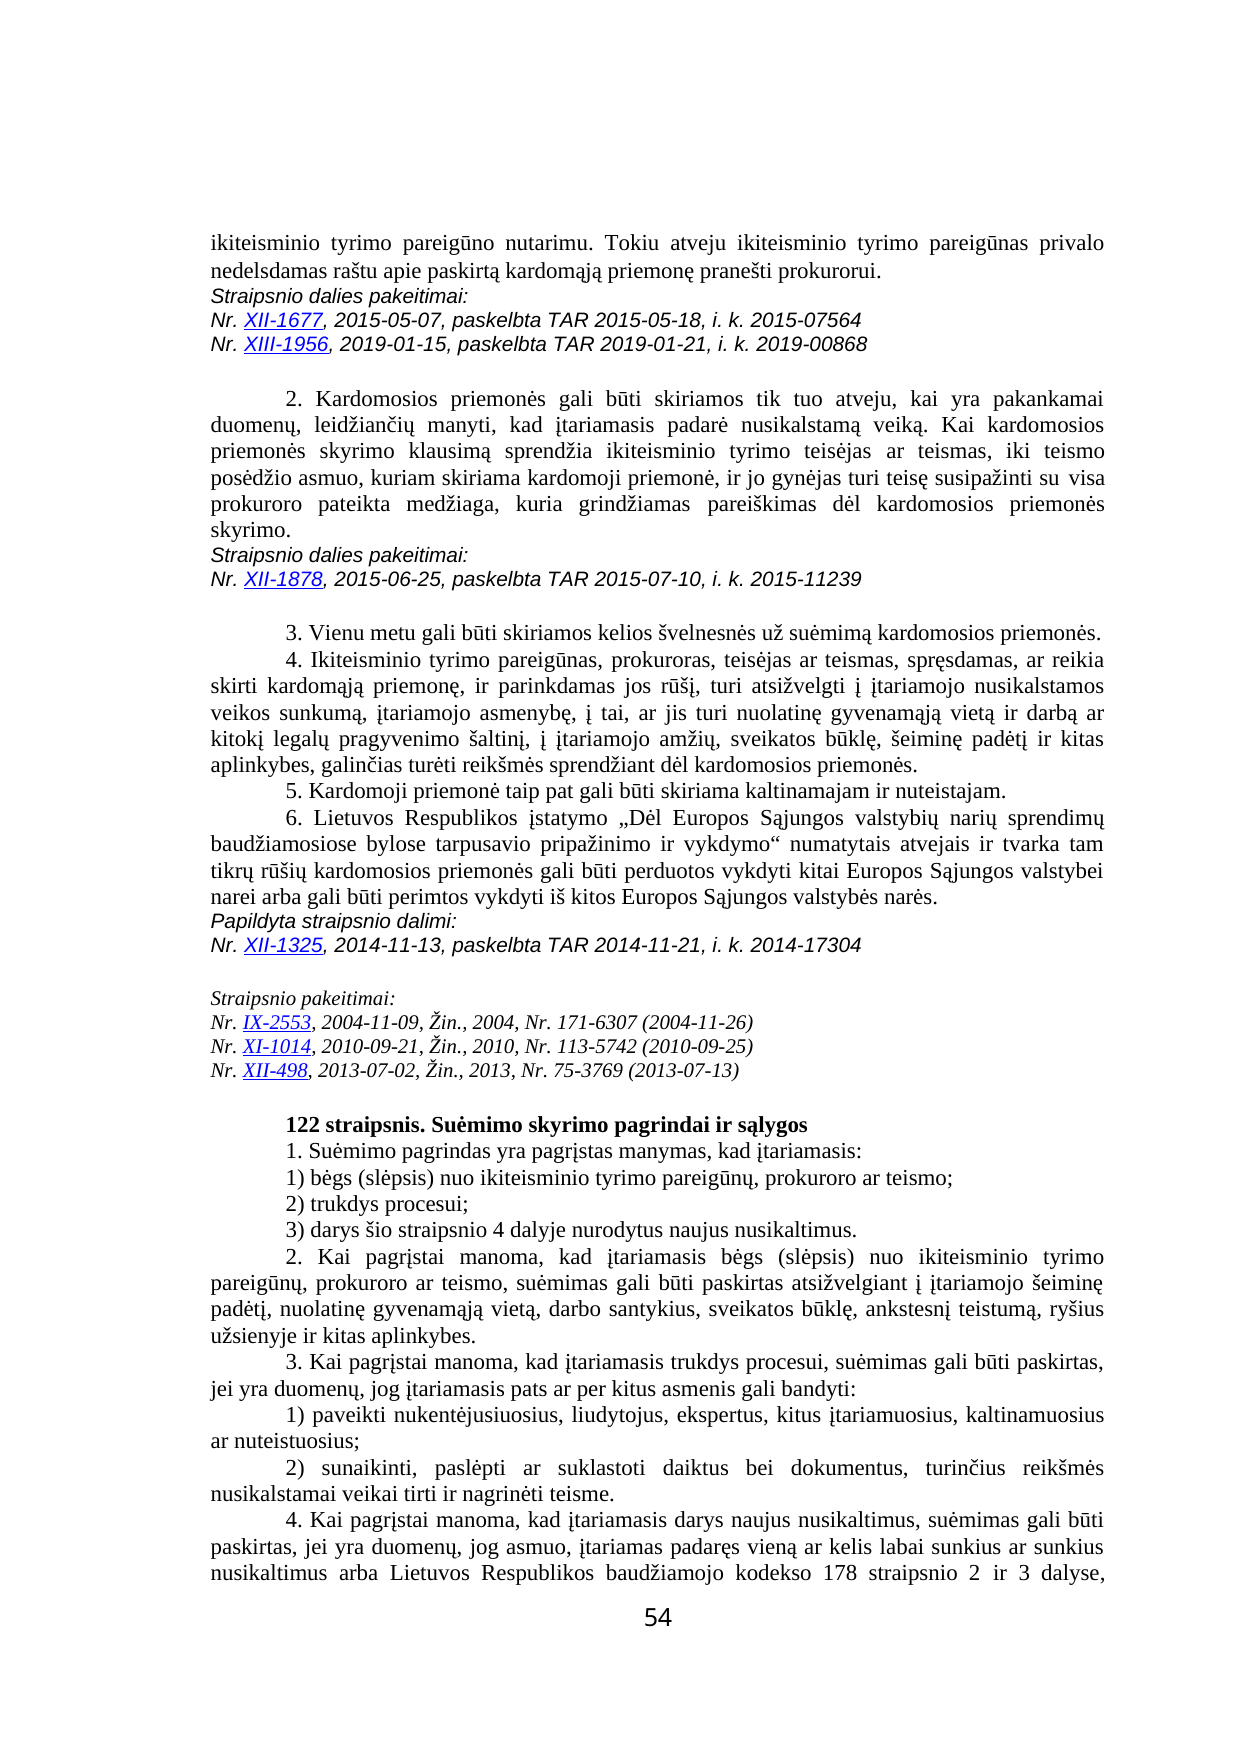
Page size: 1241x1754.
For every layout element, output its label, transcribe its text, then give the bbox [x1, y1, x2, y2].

text Straipsnio pakeitimai: [210, 986, 1105, 1010]
text 3. Kai pagrįstai manoma, kad įtariamasis trukdys procesui, suėmimas gali būti paskirtas, jei yra duomenų, jog įtariamasis pats ar per kitus asmenis gali bandyti: [210, 1348, 1105, 1401]
text Nr. XII-1677, 2015-05-07, paskelbta TAR 2015-05-18, i. k. 2015-07564 [210, 308, 1105, 332]
text 122 straipsnis. Suėmimo skyrimo pagrindai ir sąlygos [210, 1111, 1105, 1137]
text Nr. XII-498, 2013-07-02, Žin., 2013, Nr. 75-3769 (2013-07-13) [210, 1058, 1105, 1082]
text Nr. XIII-1956, 2019-01-15, paskelbta TAR 2019-01-21, i. k. 2019-00868 [210, 332, 1105, 356]
text Nr. XII-1878, 2015-06-25, paskelbta TAR 2015-07-10, i. k. 2015-11239 [210, 567, 1105, 591]
text ikiteisminio tyrimo pareigūno nutarimu. Tokiu atveju ikiteisminio tyrimo pareigūnas privalo nedelsdamas raštu apie paskirtą kardomąją priemonę pranešti prokurorui. [210, 229, 1105, 284]
text 1) paveikti nukentėjusiuosius, liudytojus, ekspertus, kitus įtariamuosius, kaltinamuosius ar nuteistuosius; [210, 1401, 1105, 1454]
text 4. Ikiteisminio tyrimo pareigūnas, prokuroras, teisėjas ar teismas, spręsdamas, ar reikia skirti kardomąją priemonę, ir parinkdamas jos rūšį, turi atsižvelgti į įtariamojo nusikalstamos veikos sunkumą, įtariamojo asmenybę, į tai, ar jis turi nuolatinę gyvenamąją vietą ir darbą ar kitokį legalų pragyvenimo šaltinį, į įtariamojo amžių, sveikatos būklę, šeiminę padėtį ir kitas aplinkybes, galinčias turėti reikšmės sprendžiant dėl kardomosios priemonės. [210, 646, 1105, 778]
text 1) bėgs (slėpsis) nuo ikiteisminio tyrimo pareigūnų, prokuroro ar teismo; [210, 1164, 1105, 1190]
text 1. Suėmimo pagrindas yra pagrįstas manymas, kad įtariamasis: [210, 1137, 1105, 1164]
text Papildyta straipsnio dalimi: [210, 909, 1105, 933]
text 3) darys šio straipsnio 4 dalyje nurodytus naujus nusikaltimus. [210, 1216, 1105, 1243]
text Nr. XI-1014, 2010-09-21, Žin., 2010, Nr. 113-5742 (2010-09-25) [210, 1034, 1105, 1058]
text 2) trukdys procesui; [210, 1190, 1105, 1216]
text 3. Vienu metu gali būti skiriamos kelios švelnesnės už suėmimą kardomosios priemonės. [210, 619, 1105, 646]
text 2. Kai pagrįstai manoma, kad įtariamasis bėgs (slėpsis) nuo ikiteisminio tyrimo pareigūnų, prokuroro ar teismo, suėmimas gali būti paskirtas atsižvelgiant į įtariamojo šeiminę padėtį, nuolatinę gyvenamąją vietą, darbo santykius, sveikatos būklę, ankstesnį teistumą, ryšius užsienyje ir kitas aplinkybes. [210, 1243, 1105, 1348]
text 5. Kardomoji priemonė taip pat gali būti skiriama kaltinamajam ir nuteistajam. [210, 778, 1105, 804]
text 2. Kardomosios priemonės gali būti skiriamos tik tuo atveju, kai yra pakankamai duomenų, leidžiančių manyti, kad įtariamasis padarė nusikalstamą veiką. Kai kardomosios priemonės skyrimo klausimą sprendžia ikiteisminio tyrimo teisėjas ar teismas, iki teismo posėdžio asmuo, kuriam skiriama kardomoji priemonė, ir jo gynėjas turi teisę susipažinti su visa prokuroro pateikta medžiaga, kuria grindžiamas pareiškimas dėl kardomosios priemonės skyrimo. [210, 385, 1105, 543]
text Straipsnio dalies pakeitimai: [210, 543, 1105, 567]
text 4. Kai pagrįstai manoma, kad įtariamasis darys naujus nusikaltimus, suėmimas gali būti paskirtas, jei yra duomenų, jog asmuo, įtariamas padaręs vieną ar kelis labai sunkius ar sunkius nusikaltimus arba Lietuvos Respublikos baudžiamojo kodekso 178 straipsnio 2 ir 3 dalyse, [210, 1506, 1105, 1585]
text 6. Lietuvos Respublikos įstatymo „Dėl Europos Sąjungos valstybių narių sprendimų baudžiamosiose bylose tarpusavio pripažinimo ir vykdymo“ numatytais atvejais ir tvarka tam tikrų rūšių kardomosios priemonės gali būti perduotos vykdyti kitai Europos Sąjungos valstybei narei arba gali būti perimtos vykdyti iš kitos Europos Sąjungos valstybės narės. [210, 804, 1105, 909]
text 2) sunaikinti, paslėpti ar suklastoti daiktus bei dokumentus, turinčius reikšmės nusikalstamai veikai tirti ir nagrinėti teisme. [210, 1454, 1105, 1506]
text Nr. IX-2553, 2004-11-09, Žin., 2004, Nr. 171-6307 (2004-11-26) [210, 1010, 1105, 1034]
text Nr. XII-1325, 2014-11-13, paskelbta TAR 2014-11-21, i. k. 2014-17304 [210, 933, 1105, 957]
text Straipsnio dalies pakeitimai: [210, 284, 1105, 308]
